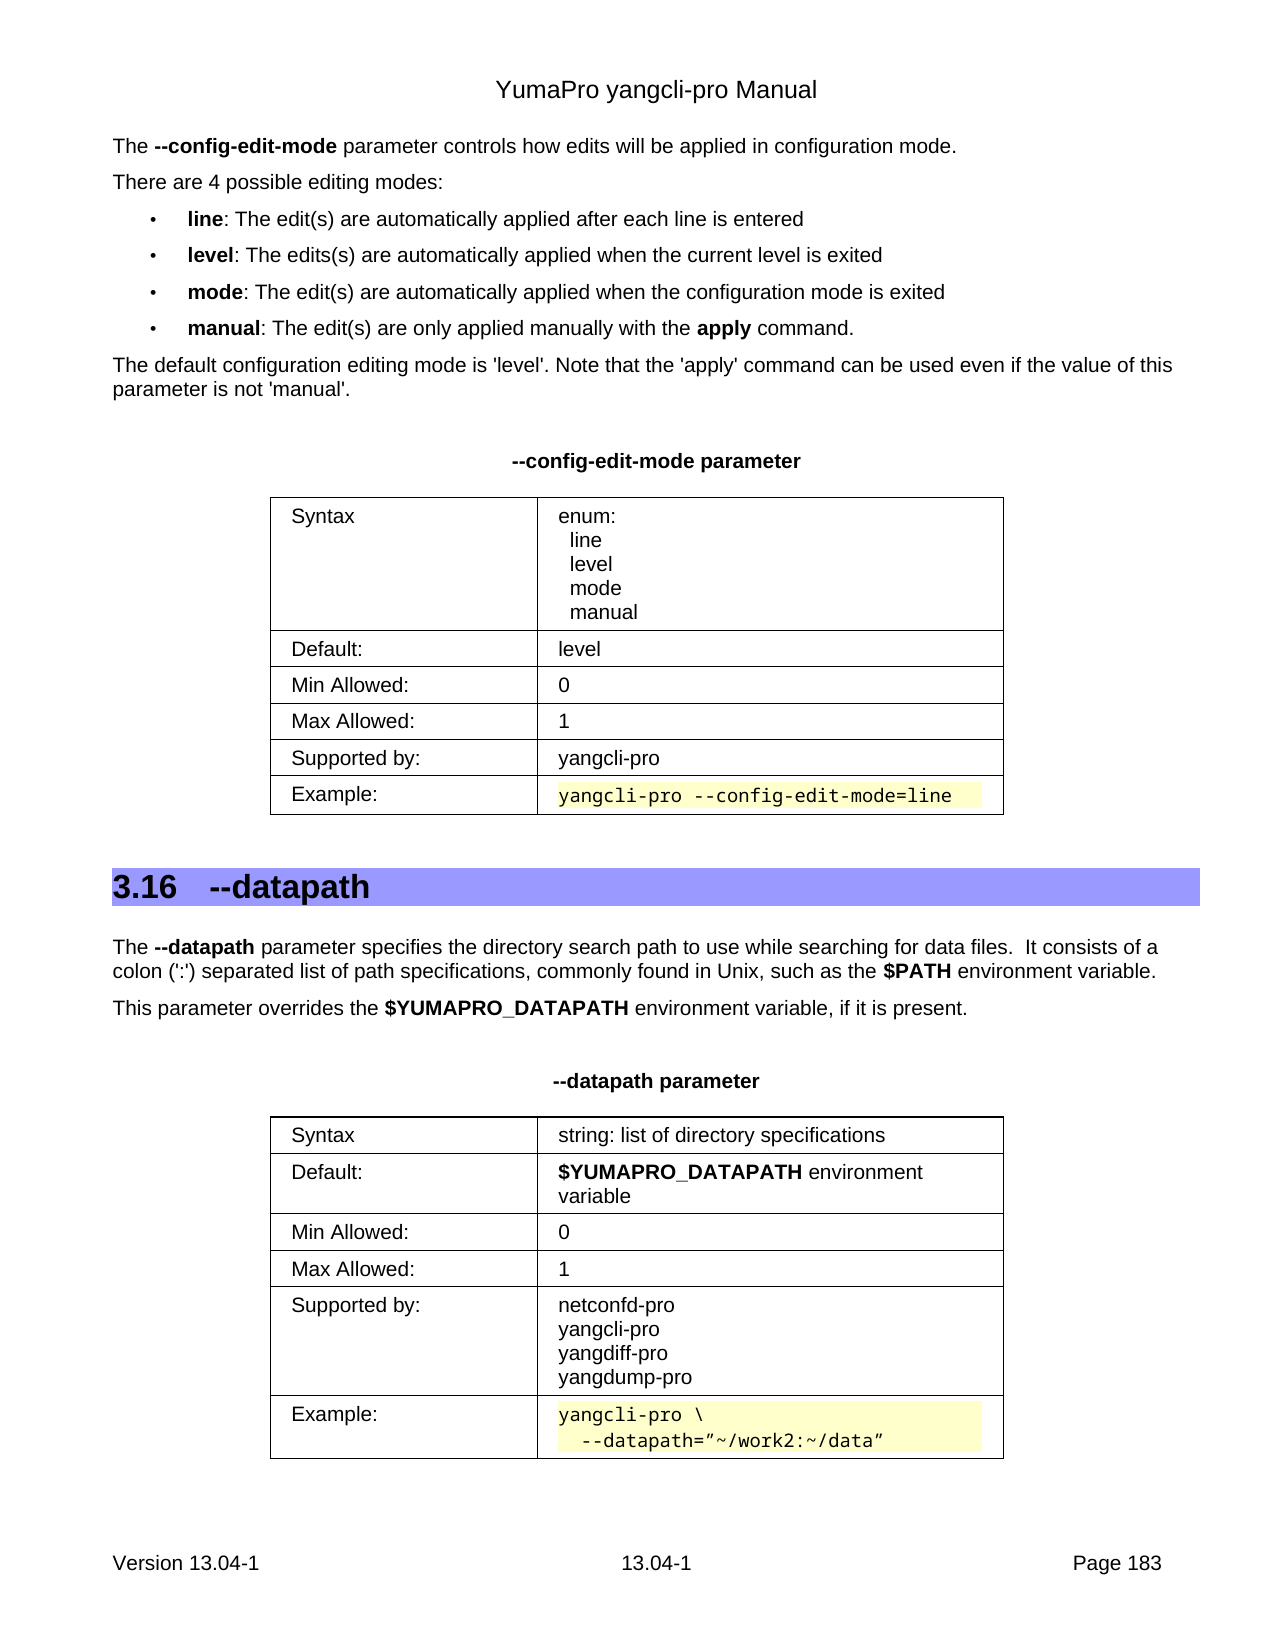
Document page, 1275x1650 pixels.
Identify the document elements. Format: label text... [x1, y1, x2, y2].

table_cell 0 [538, 1214, 1003, 1250]
table_cell 1 [538, 704, 1003, 739]
list mode: The edit(s) are automatically applied when the configuration mode is exited [150, 279, 1200, 303]
text The --config-edit-mode parameter controls how edits will be applied in configuration mode. [112, 134, 1200, 158]
table_header Syntax [271, 1118, 537, 1153]
table_cell yangcli-pro \ --datapath=”~/work2:~/data” [538, 1396, 1003, 1458]
table_cell yangcli-pro --config-edit-mode=line [538, 776, 1003, 813]
subtitle --datapath [112, 868, 1200, 906]
table_cell Supported by: [271, 1287, 537, 1394]
text This parameter overrides the $YUMAPRO_DATAPATH environment variable, if it is present. [112, 996, 1200, 1019]
table_cell Min Allowed: [271, 667, 537, 702]
subtitle --datapath parameter [127, 1068, 1185, 1092]
list level: The edits(s) are automatically applied when the current level is exited [150, 243, 1200, 267]
subtitle --config-edit-mode parameter [127, 449, 1185, 473]
table_cell Min Allowed: [271, 1214, 537, 1250]
table_cell Default: [271, 1154, 537, 1213]
list manual: The edit(s) are only applied manually with the apply command. [150, 316, 1200, 340]
table_cell yangcli-pro [538, 740, 1003, 775]
table_cell Example: [271, 1396, 537, 1458]
table_cell 0 [538, 667, 1003, 702]
table_cell Default: [271, 631, 537, 666]
table_cell Max Allowed: [271, 1251, 537, 1286]
table_header string: list of directory specifications [538, 1118, 1003, 1153]
table_cell Max Allowed: [271, 704, 537, 739]
table_cell netconfd-pro yangcli-pro yangdiff-pro yangdump-pro [538, 1287, 1003, 1394]
text The --datapath parameter specifies the directory search path to use while searching for data files. It consists of a colon (':') separated list of path specifications, commonly found in Unix, such as the $PATH environment variable. [112, 935, 1200, 983]
table_cell level [538, 631, 1003, 666]
text The default configuration editing mode is 'level'. Note that the 'apply' command can be used even if the value of this parameter is not 'manual'. [112, 352, 1200, 400]
text There are 4 possible editing modes: [112, 170, 1200, 194]
table_cell Example: [271, 776, 537, 813]
table_header enum: line level mode manual [538, 498, 1003, 629]
table_header Syntax [271, 498, 537, 629]
table_cell Supported by: [271, 740, 537, 775]
table_cell 1 [538, 1251, 1003, 1286]
table_cell $YUMAPRO_DATAPATH environment variable [538, 1154, 1003, 1213]
list line: The edit(s) are automatically applied after each line is entered [150, 207, 1200, 231]
